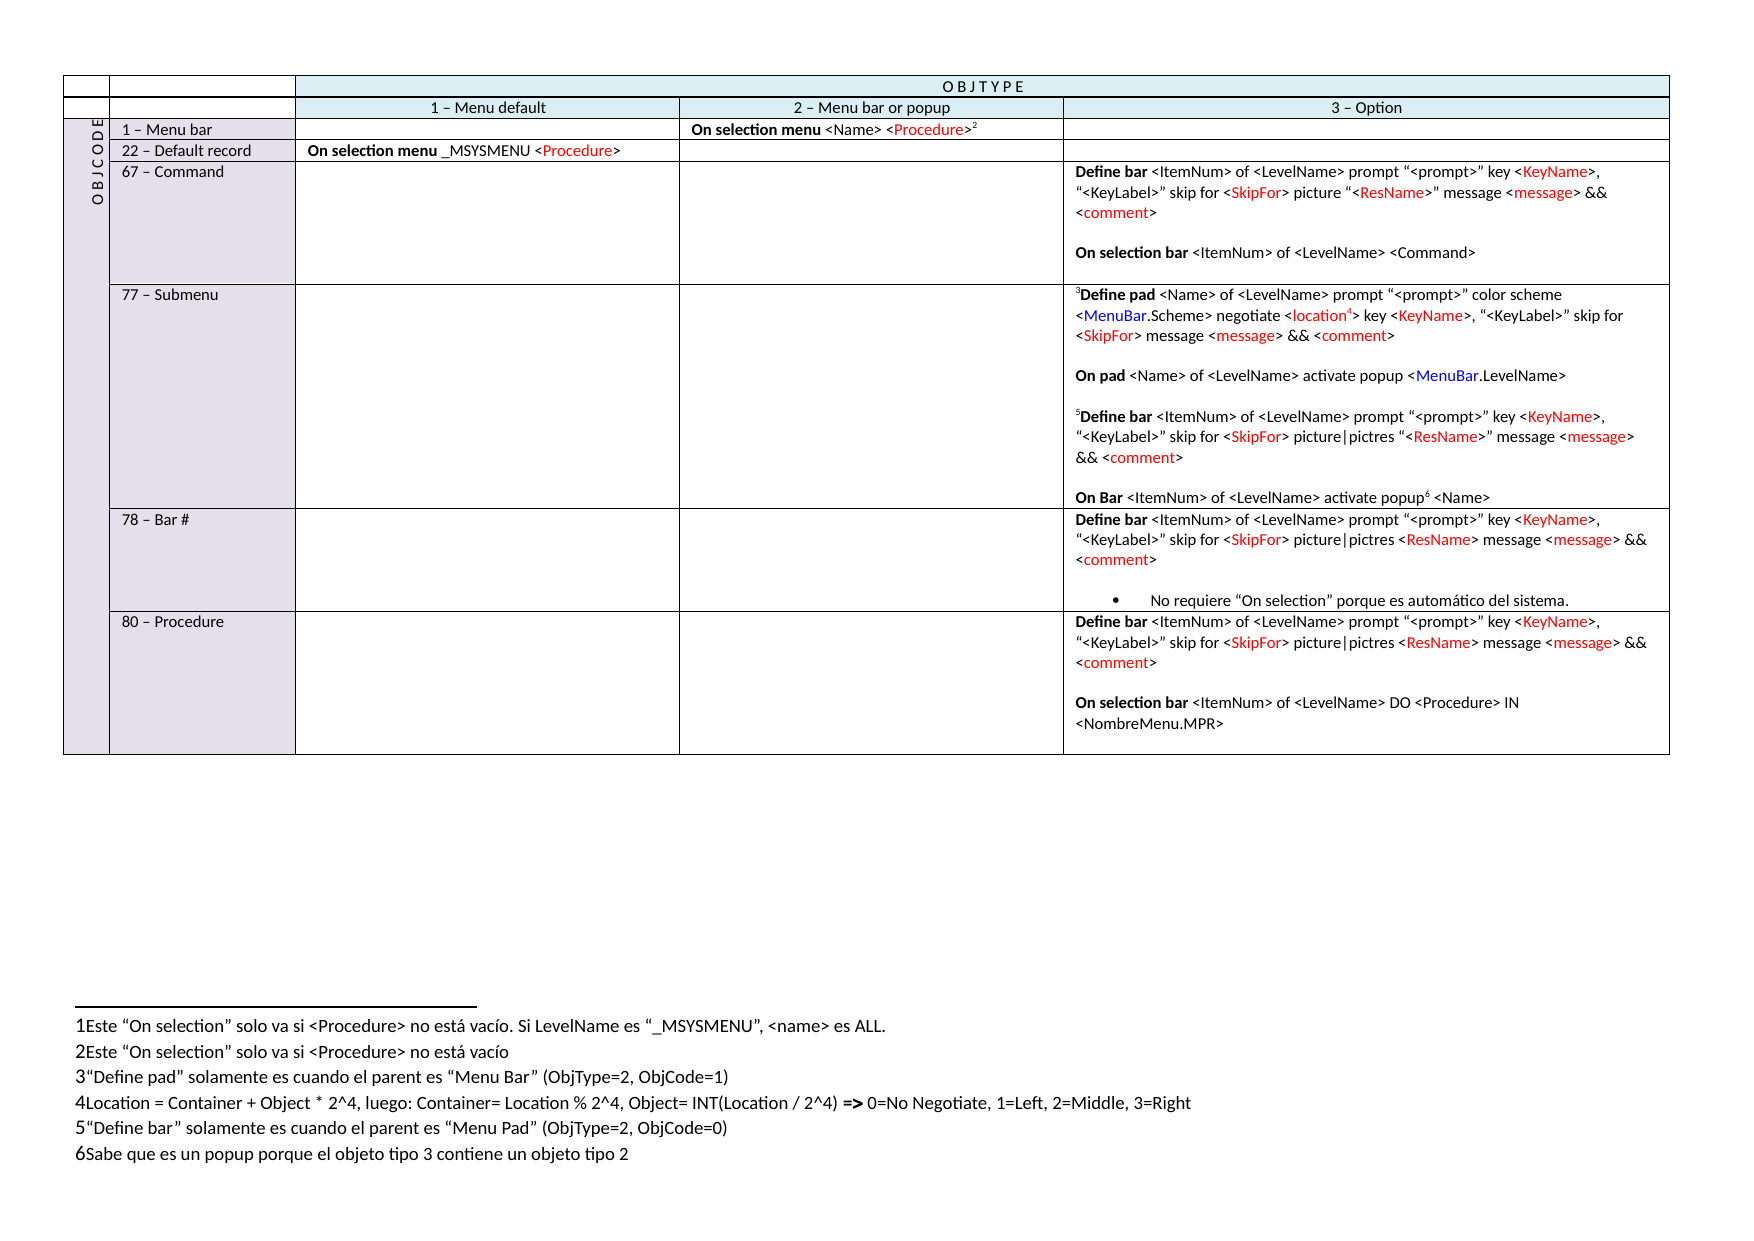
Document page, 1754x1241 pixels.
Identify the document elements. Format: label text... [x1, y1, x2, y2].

table_cell 2 – Menu bar or popup [680, 98, 1063, 118]
table_cell [680, 162, 1063, 283]
table_cell 22 – Default record [110, 140, 295, 161]
table_cell On selection menu <Name> <Procedure> [680, 119, 1063, 139]
table_cell [296, 285, 679, 508]
table_header [110, 76, 295, 96]
table_cell Define bar <ItemNum> of <LevelName> prompt “<prompt>” key <KeyName>, “<KeyLabel>” skip for <SkipFor> picture|pictres <ResName> message <message> && <comment> No requiere “On selection” porque es automático del sistema. [1064, 509, 1669, 611]
table_cell [296, 119, 679, 139]
table_cell Define bar <ItemNum> of <LevelName> prompt “<prompt>” key <KeyName>, “<KeyLabel>” skip for <SkipFor> picture “<ResName>” message <message> && <comment> On selection bar <ItemNum> of <LevelName> <Command> [1064, 162, 1669, 283]
table_cell On selection menu _MSYSMENU <Procedure> [296, 140, 679, 161]
table_cell [680, 612, 1063, 754]
table_cell 77 – Submenu [110, 285, 295, 508]
table_cell 3 – Option [1064, 98, 1669, 118]
table_cell [296, 509, 679, 611]
table_cell [680, 509, 1063, 611]
table_cell 78 – Bar # [110, 509, 295, 611]
table_header [64, 76, 109, 96]
table_cell 1 – Menu default [296, 98, 679, 118]
table_cell Define pad <Name> of <LevelName> prompt “<prompt>” color scheme <MenuBar.Scheme> negotiate <location> key <KeyName>, “<KeyLabel>” skip for <SkipFor> message <message> && <comment> On pad <Name> of <LevelName> activate popup <MenuBar.LevelName> Define bar <ItemNum> of <LevelName> prompt “<prompt>” key <KeyName>, “<KeyLabel>” skip for <SkipFor> picture|pictres “<ResName>” message <message> && <comment> On Bar <ItemNum> of <LevelName> activate popup <Name> [1064, 285, 1669, 508]
table_cell [296, 612, 679, 754]
table_cell 1 – Menu bar [110, 119, 295, 139]
table_cell 67 – Command [110, 162, 295, 283]
table_cell 80 – Procedure [110, 612, 295, 754]
table_cell [1064, 119, 1669, 139]
table_cell [680, 285, 1063, 508]
table_cell [296, 162, 679, 283]
table_cell Define bar <ItemNum> of <LevelName> prompt “<prompt>” key <KeyName>, “<KeyLabel>” skip for <SkipFor> picture|pictres <ResName> message <message> && <comment> On selection bar <ItemNum> of <LevelName> DO <Procedure> IN <NombreMenu.MPR> [1064, 612, 1669, 754]
table_cell [110, 98, 295, 118]
table_cell O B J C O D E [64, 119, 109, 754]
table_header O B J T Y P E [296, 76, 1669, 96]
table_cell [680, 140, 1063, 161]
table_cell [64, 98, 109, 118]
table_cell [1064, 140, 1669, 161]
